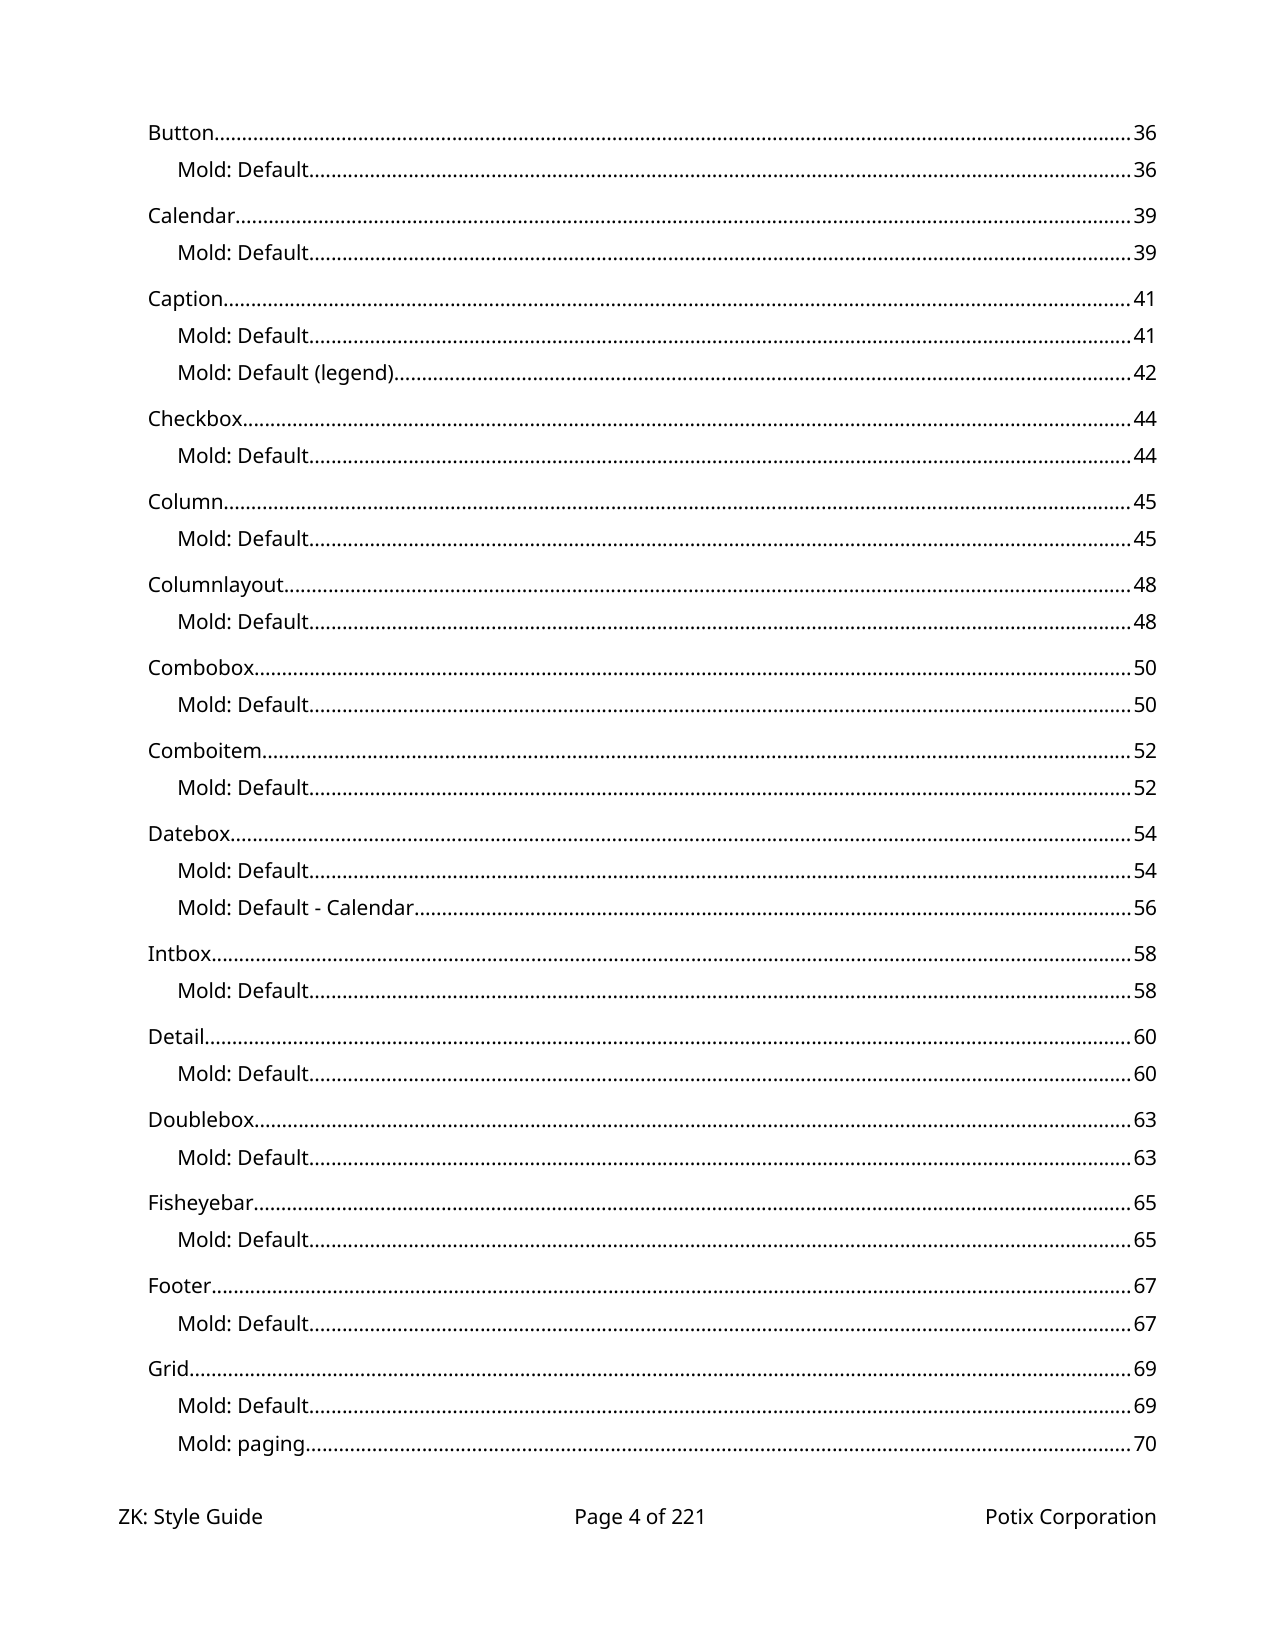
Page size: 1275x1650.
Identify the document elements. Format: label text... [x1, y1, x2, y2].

text Comboitem 52 [148, 736, 1157, 764]
text Footer 67 [148, 1272, 1157, 1300]
text Mold: Default 67 [177, 1309, 1157, 1337]
text Mold: Default 52 [177, 773, 1157, 802]
text Columnlayout 48 [148, 570, 1157, 598]
text Caption 41 [148, 284, 1157, 312]
text Mold: Default 45 [177, 524, 1157, 553]
text Grid 69 [148, 1354, 1157, 1383]
text Combobox 50 [148, 653, 1157, 682]
text Button 36 [148, 118, 1157, 146]
text Datebox 54 [148, 819, 1157, 848]
text Mold: Default 44 [177, 441, 1157, 469]
text Mold: Default 63 [177, 1143, 1157, 1171]
text Mold: Default 41 [177, 321, 1157, 349]
text Mold: Default 54 [177, 856, 1157, 885]
text Mold: Default 60 [177, 1059, 1157, 1088]
text Fisheyebar 65 [148, 1188, 1157, 1217]
text Mold: Default 50 [177, 690, 1157, 719]
text Checkbox 44 [148, 404, 1157, 432]
text Mold: Default 69 [177, 1392, 1157, 1420]
text Mold: paging 70 [177, 1429, 1157, 1457]
text Mold: Default 36 [177, 155, 1157, 183]
text Mold: Default 48 [177, 607, 1157, 636]
text Mold: Default 58 [177, 977, 1157, 1005]
text Mold: Default 65 [177, 1226, 1157, 1254]
text Mold: Default 39 [177, 238, 1157, 266]
text Intbox 58 [148, 939, 1157, 968]
text Calendar 39 [148, 201, 1157, 229]
text Mold: Default - Calendar 56 [177, 893, 1157, 922]
text Mold: Default (legend) 42 [177, 358, 1157, 387]
text Doublebox 63 [148, 1106, 1157, 1134]
text Detail 60 [148, 1022, 1157, 1051]
text Column 45 [148, 487, 1157, 516]
